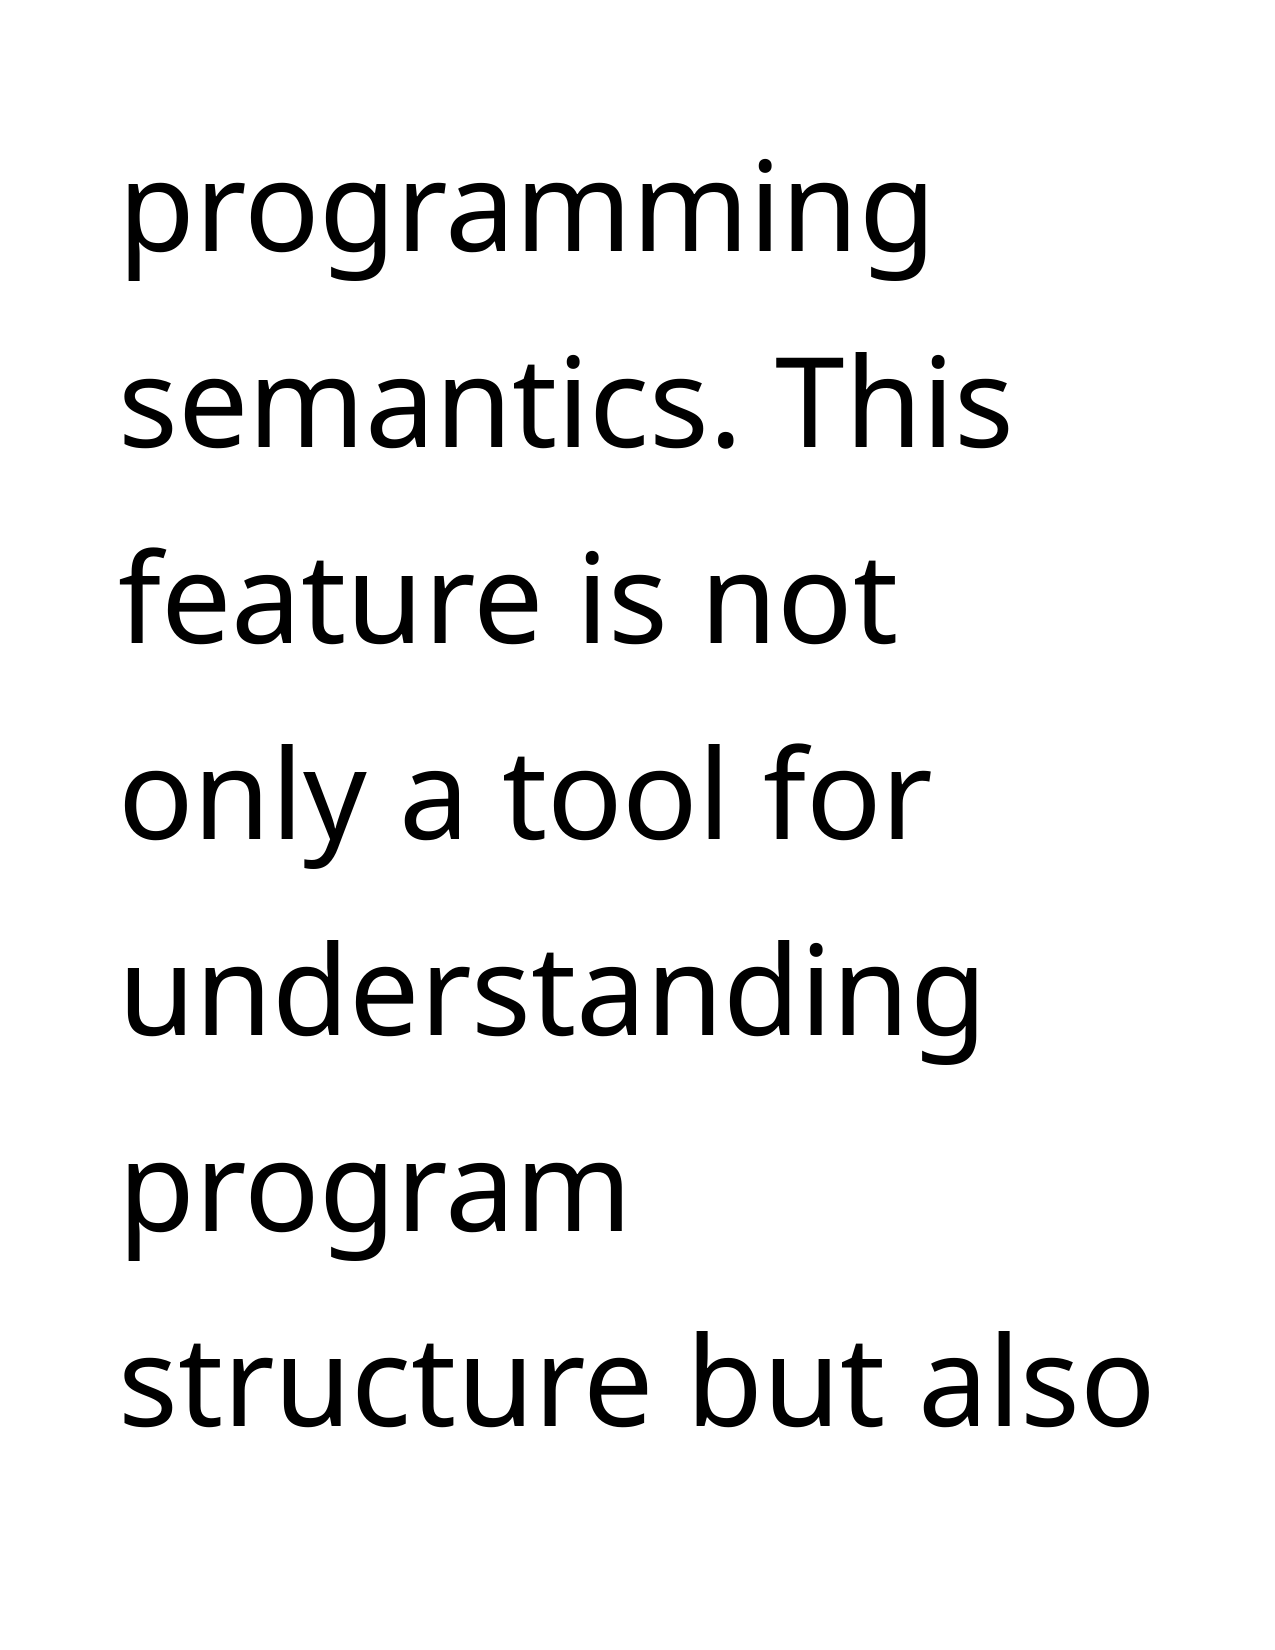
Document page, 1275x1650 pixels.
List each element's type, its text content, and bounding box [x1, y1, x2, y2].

text programming semantics. This feature is not only a tool for understanding program structure but also [118, 118, 1157, 1463]
